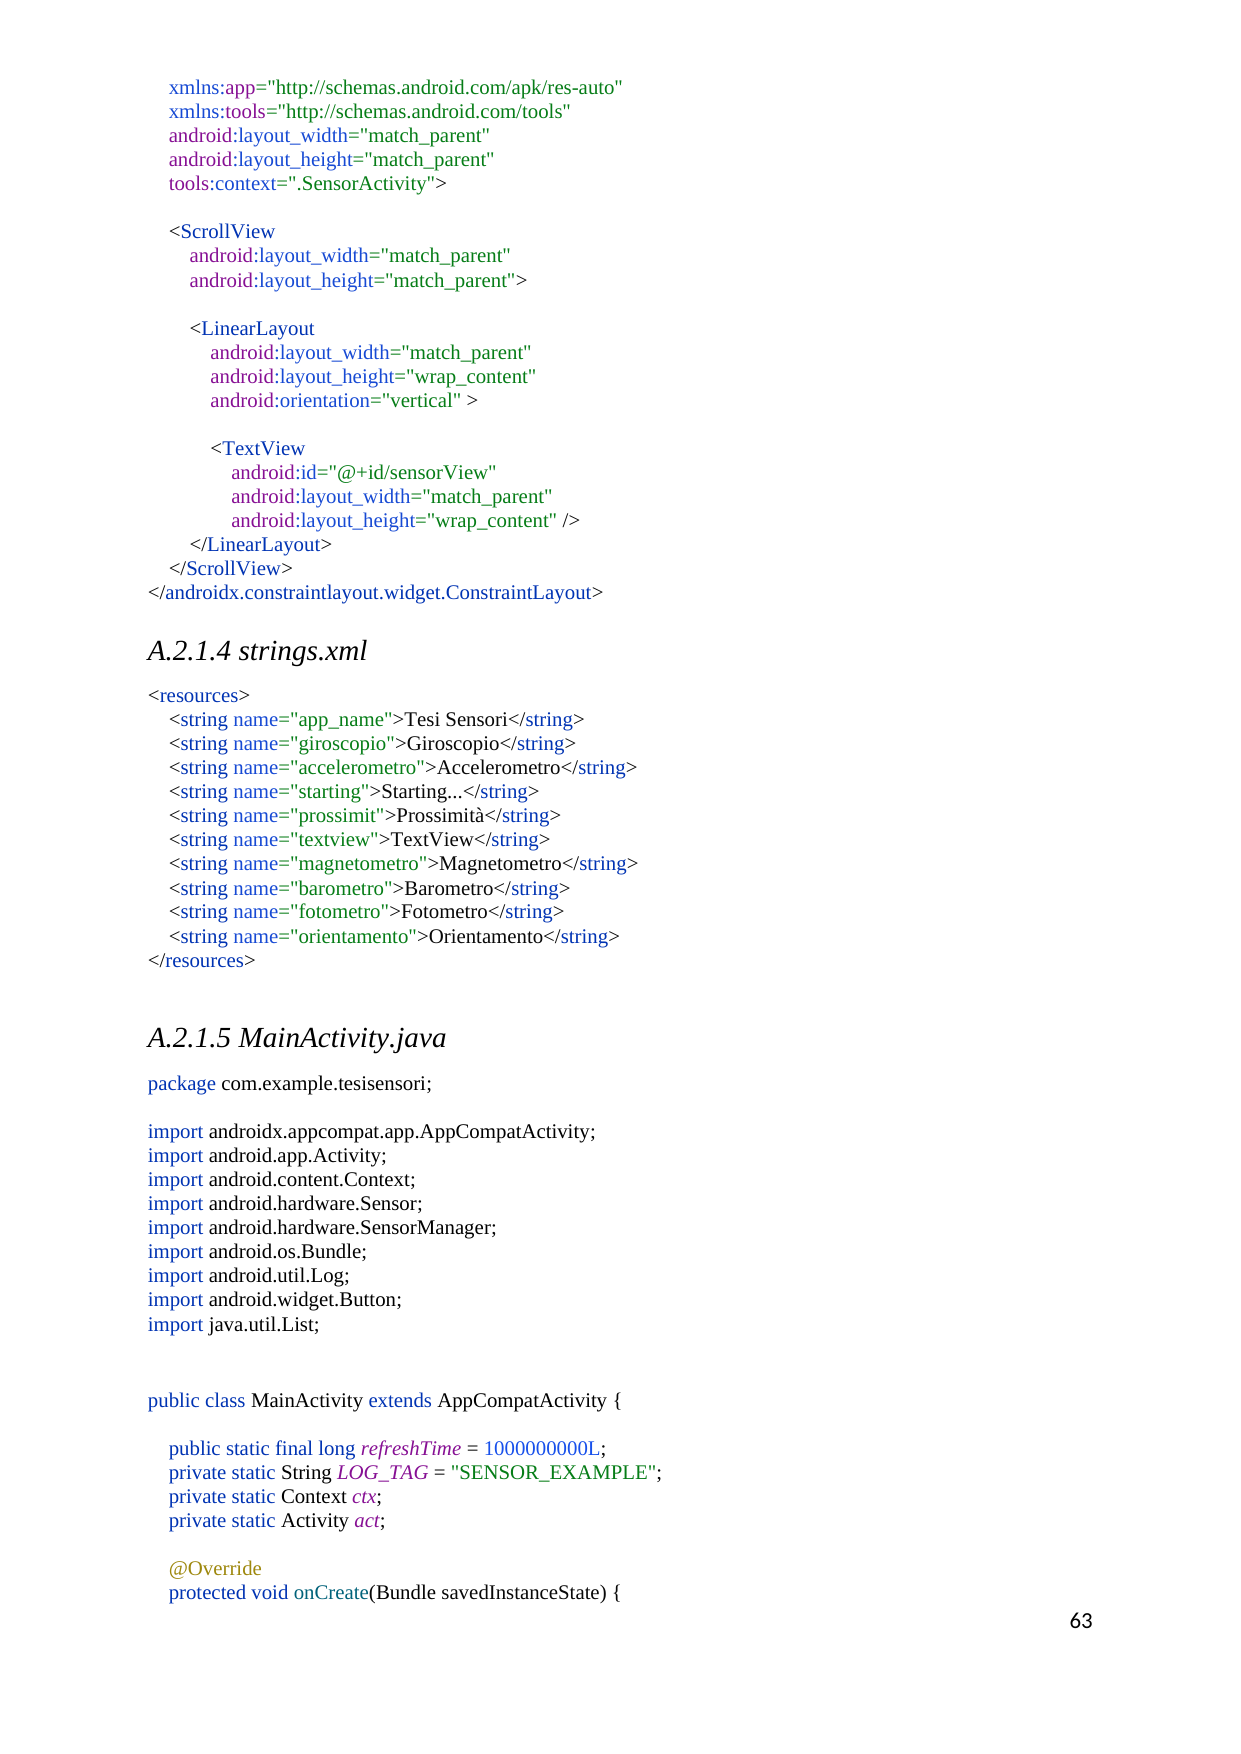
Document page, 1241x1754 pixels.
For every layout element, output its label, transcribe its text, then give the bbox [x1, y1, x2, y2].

text <resources> <string name="app_name">Tesi Sensori</string> <string name="giroscopio">Giroscopio</string> <string name="accelerometro">Accelerometro</string> <string name="starting">Starting...</string> <string name="prossimit">Prossimità</string> <string name="textview">TextView</string> <string name="magnetometro">Magnetometro</string> <string name="barometro">Barometro</string> <string name="fotometro">Fotometro</string> <string name="orientamento">Orientamento</string> </resources> [148, 683, 1092, 972]
text xmlns:app="http://schemas.android.com/apk/res-auto" xmlns:tools="http://schemas.android.com/tools" android:layout_width="match_parent" android:layout_height="match_parent" tools:context=".SensorActivity"> <ScrollView android:layout_width="match_parent" android:layout_height="match_parent"> <LinearLayout android:layout_width="match_parent" android:layout_height="wrap_content" android:orientation="vertical" > <TextView android:id="@+id/sensorView" android:layout_width="match_parent" android:layout_height="wrap_content" /> </LinearLayout> </ScrollView> </androidx.constraintlayout.widget.ConstraintLayout> [148, 75, 1092, 604]
subtitle A.2.1.5 MainActivity.java [148, 1021, 1092, 1054]
text package com.example.tesisensori; import androidx.appcompat.app.AppCompatActivity; import android.app.Activity; import android.content.Context; import android.hardware.Sensor; import android.hardware.SensorManager; import android.os.Bundle; import android.util.Log; import android.widget.Button; import java.util.List; [148, 1071, 1092, 1363]
subtitle A.2.1.4 strings.xml [148, 633, 1092, 666]
text public class MainActivity extends AppCompatActivity { public static final long refreshTime = 1000000000L; private static String LOG_TAG = "SENSOR_EXAMPLE"; private static Context ctx; private static Activity act; @Override protected void onCreate(Bundle savedInstanceState) { [148, 1388, 1092, 1604]
